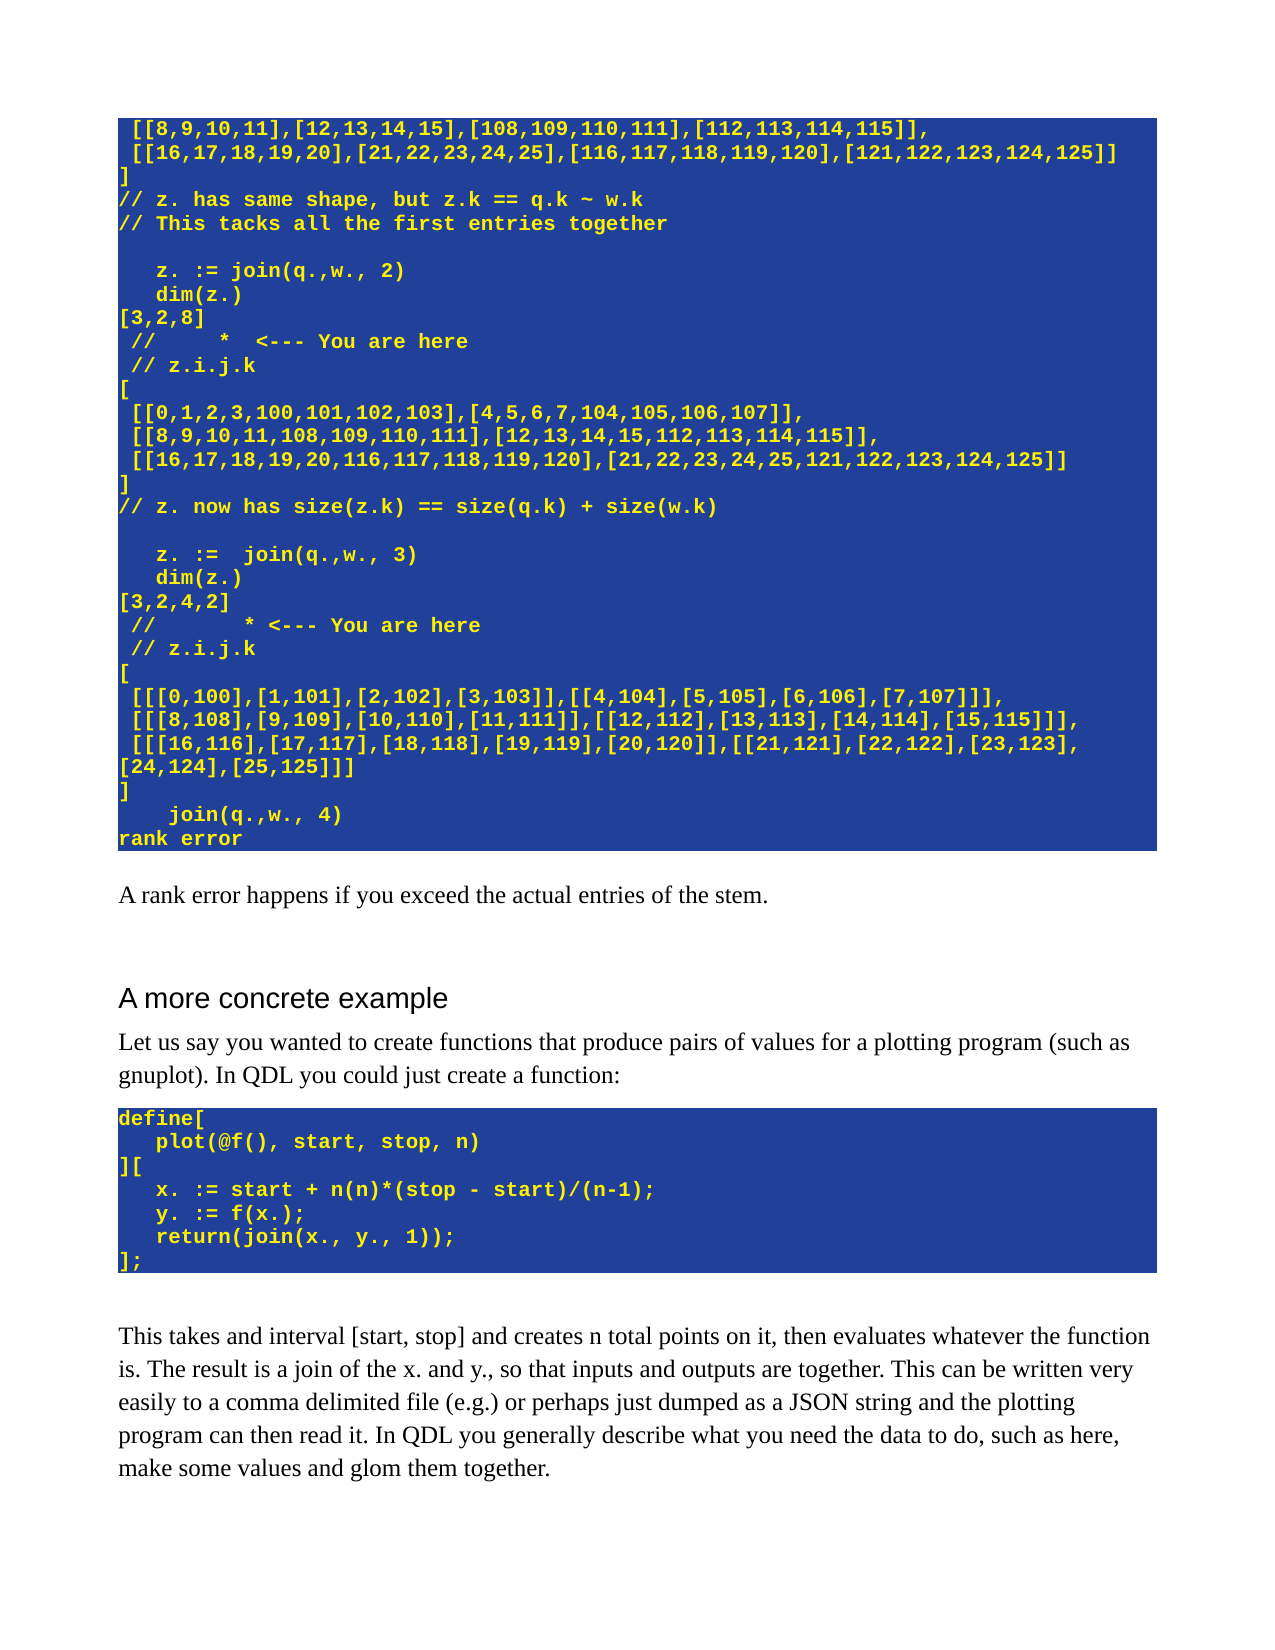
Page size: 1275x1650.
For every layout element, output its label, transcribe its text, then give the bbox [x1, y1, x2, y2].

text return(join(x., y., 1)); [118, 1226, 1157, 1250]
text dim(z.) [118, 284, 1157, 307]
text [[8,9,10,11],[12,13,14,15],[108,109,110,111],[112,113,114,115]], [[16,17,18,19,20],[21,22,23,24,25],[116,117,118,119,120],[121,122,123,124,125]] ] // z. has same shape, but z.k == q.k ~ w.k [118, 118, 1157, 213]
text Let us say you wanted to create functions that produce pairs of values for a plotting program (such as gnuplot). In QDL you could just create a function: [118, 1027, 1157, 1089]
text [3,2,4,2] // * <--- You are here // z.i.j.k [ [[[0,100],[1,101],[2,102],[3,103]],[[4,104],[5,105],[6,106],[7,107]]], [[[8,108],[9,109],[10,110],[11,111]],[[12,112],[13,113],[14,114],[15,115]]], [[[16,116],[17,117],[18,118],[19,119],[20,120]],[[21,121],[22,122],[23,123],[24,124],[25,125]]] ] [118, 591, 1157, 804]
text define[ [118, 1108, 1157, 1132]
text [3,2,8] // * <--- You are here // z.i.j.k [ [[0,1,2,3,100,101,102,103],[4,5,6,7,104,105,106,107]], [[8,9,10,11,108,109,110,111],[12,13,14,15,112,113,114,115]], [[16,17,18,19,20,116,117,118,119,120],[21,22,23,24,25,121,122,123,124,125]] ] // z. now has size(z.k) == size(q.k) + size(w.k) z. := join(q.,w., 3) [118, 307, 1157, 567]
text A rank error happens if you exceed the actual entries of the stem. [118, 880, 1157, 909]
text plot(@f(), start, stop, n) [118, 1132, 1157, 1155]
text rank error [118, 827, 1157, 851]
text dim(z.) [118, 567, 1157, 591]
text ][ [118, 1155, 1157, 1179]
text y. := f(x.); [118, 1202, 1157, 1226]
text // This tacks all the first entries together z. := join(q.,w., 2) [118, 213, 1157, 284]
text This takes and interval [start, stop] and creates n total points on it, then evaluates whatever the function is. The result is a join of the x. and y., so that inputs and outputs are together. This can be written very easily to a comma delimited file (e.g.) or perhaps just dumped as a JSON string and the plotting program can then read it. In QDL you generally describe what you need the data to do, such as here, make some values and glom them together. [118, 1321, 1157, 1482]
text ]; [118, 1250, 1157, 1273]
subtitle A more concrete example [118, 981, 1157, 1015]
text join(q.,w., 4) [118, 804, 1157, 827]
text x. := start + n(n)*(stop - start)/(n-1); [118, 1179, 1157, 1202]
